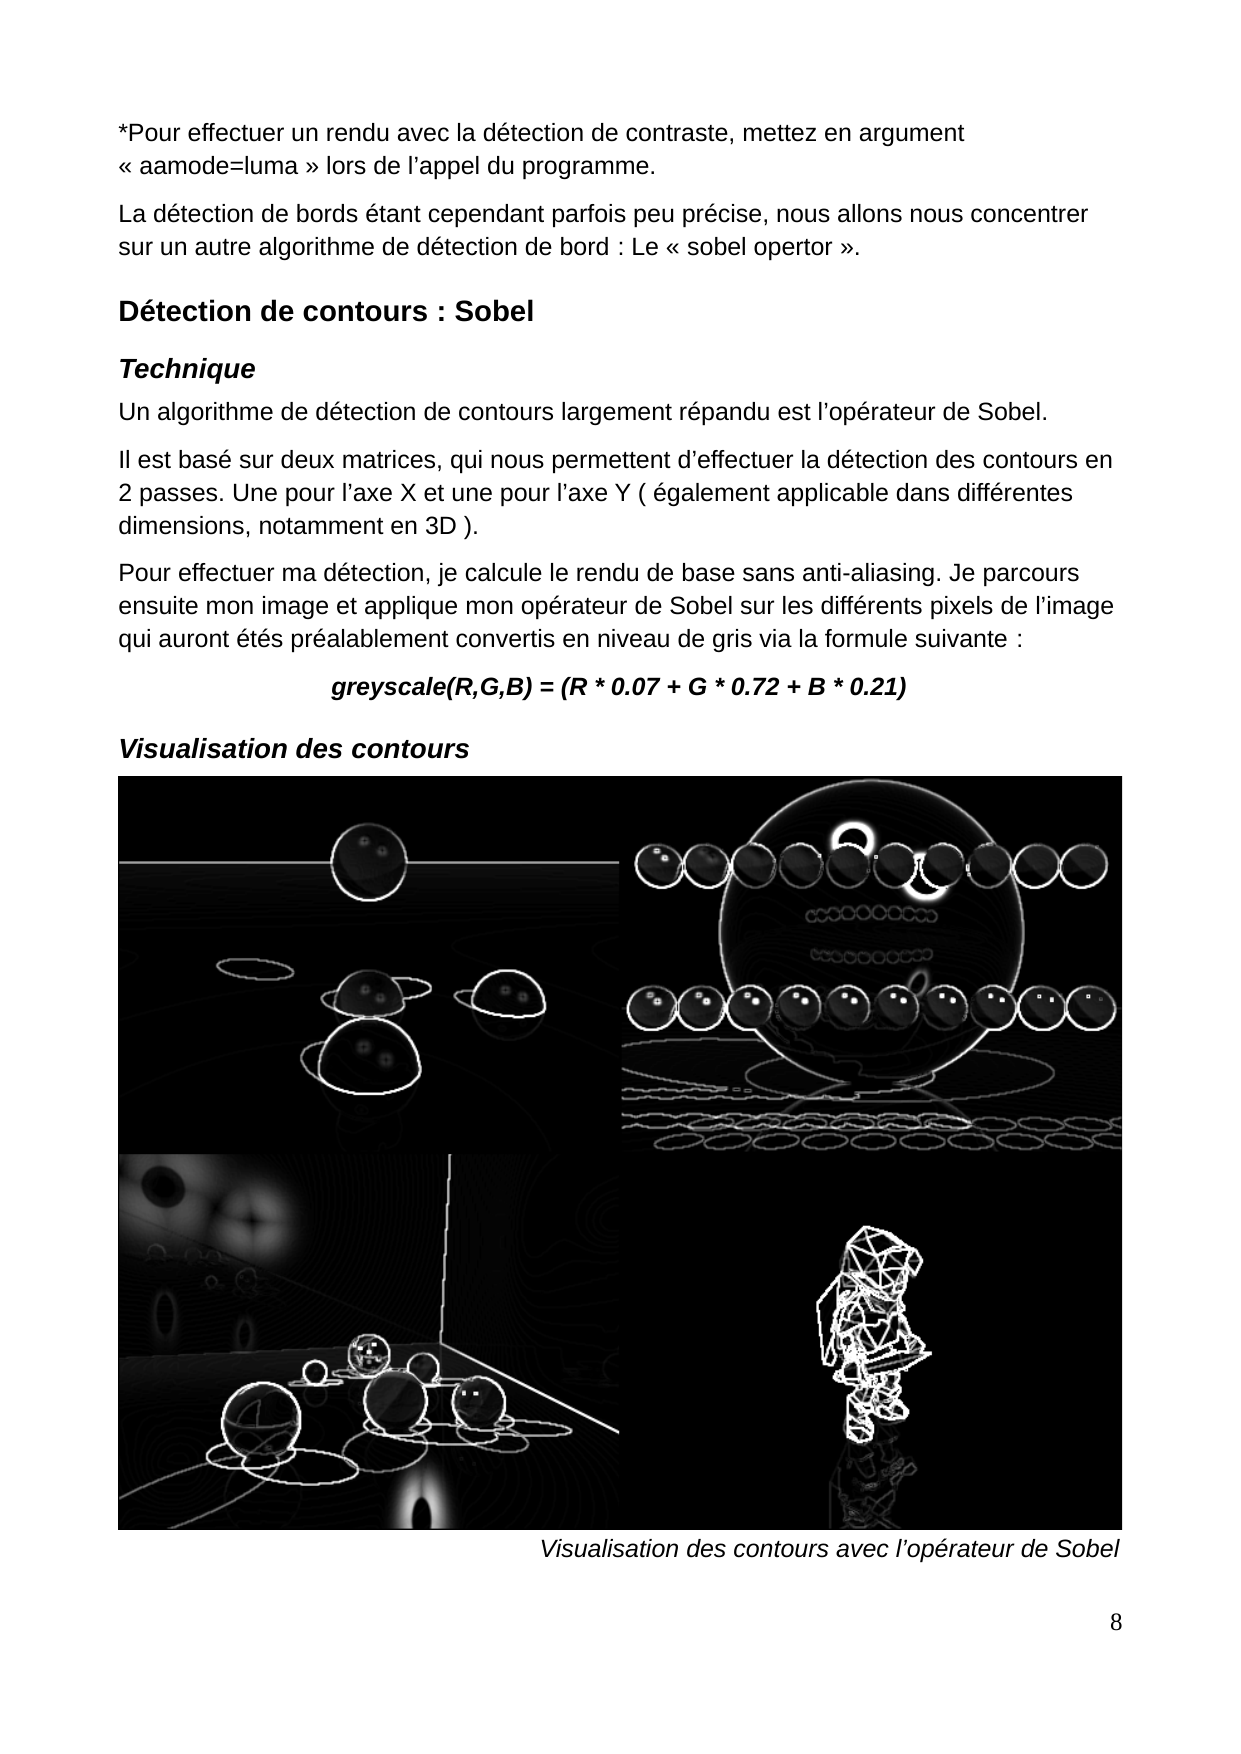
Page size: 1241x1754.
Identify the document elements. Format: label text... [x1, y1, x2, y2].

text Pour effectuer ma détection, je calcule le rendu de base sans anti-aliasing. Je parcours ensuite mon image et applique mon opérateur de Sobel sur les différents pixels de l’image qui auront étés préalablement convertis en niveau de gris via la formule suivante : [118, 558, 1122, 653]
subtitle Visualisation des contours [118, 732, 1122, 764]
text Un algorithme de détection de contours largement répandu est l’opérateur de Sobel. [118, 397, 1122, 426]
subtitle Technique [118, 353, 1122, 384]
text Visualisation des contours avec l’opérateur de Sobel [118, 1530, 1122, 1562]
text *Pour effectuer un rendu avec la détection de contraste, mettez en argument « aamode=luma » lors de l’appel du programme. [118, 118, 1122, 180]
text Il est basé sur deux matrices, qui nous permettent d’effectuer la détection des contours en 2 passes. Une pour l’axe X et une pour l’axe Y ( également applicable dans différentes dimensions, notamment en 3D ). [118, 445, 1122, 539]
picture [118, 776, 1123, 1530]
subtitle Détection de contours : Sobel [118, 294, 1122, 328]
text La détection de bords étant cependant parfois peu précise, nous allons nous concentrer sur un autre algorithme de détection de bord : Le « sobel opertor ». [118, 199, 1122, 261]
text greyscale(R,G,B) = (R * 0.07 + G * 0.72 + B * 0.21) [118, 672, 1122, 701]
